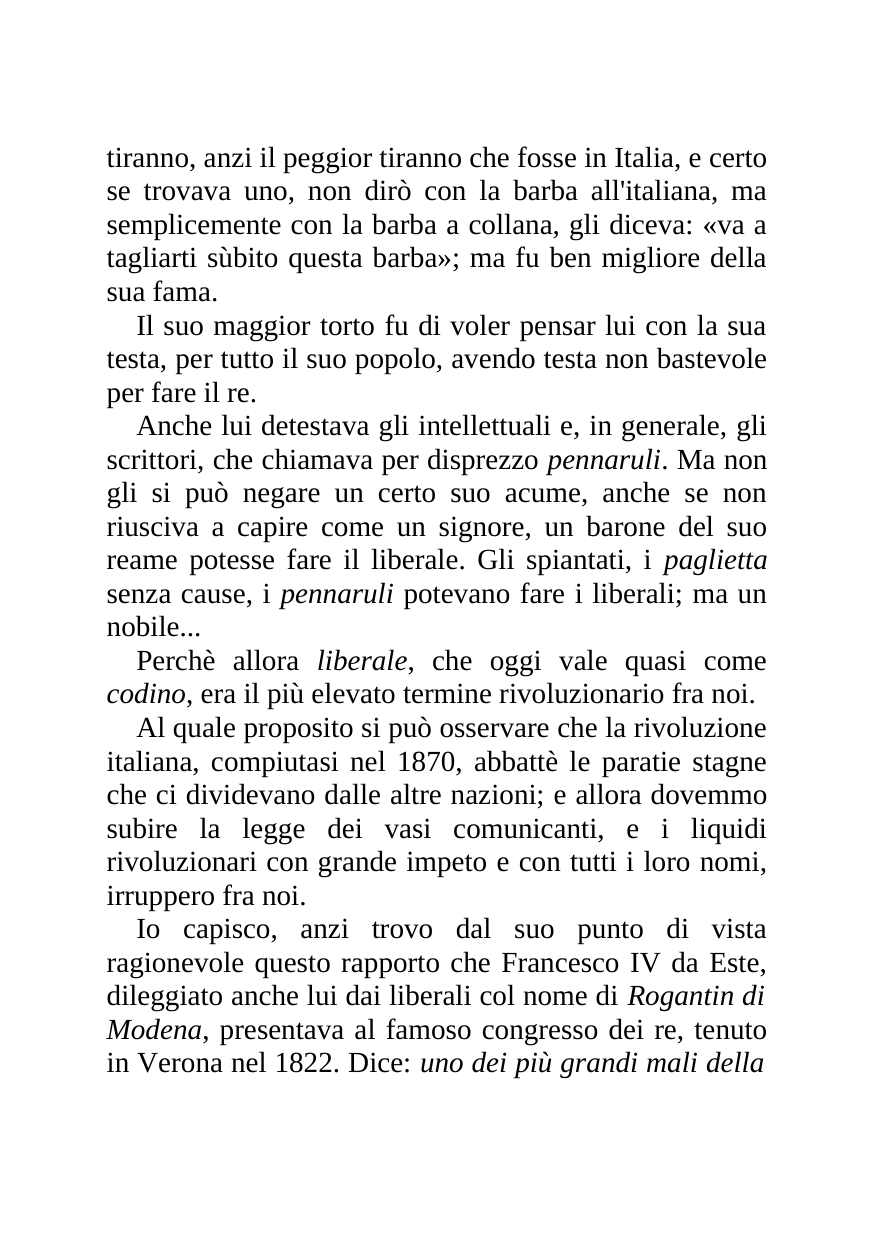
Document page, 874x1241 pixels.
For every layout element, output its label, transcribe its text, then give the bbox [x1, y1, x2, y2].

text Il suo maggior torto fu di voler pensar lui con la sua testa, per tutto il suo popolo, avendo testa non bastevole per fare il re. [106, 308, 768, 408]
text Al quale proposito si può osservare che la rivoluzione italiana, compiutasi nel 1870, abbattè le paratie stagne che ci dividevano dalle altre nazioni; e allora dovemmo subire la legge dei vasi comunicanti, e i liquidi rivoluzionari con grande impeto e con tutti i loro nomi, irruppero fra noi. [106, 710, 768, 911]
text tiranno, anzi il peggior tiranno che fosse in Italia, e certo se trovava uno, non dirò con la barba all'italiana, ma semplicemente con la barba a collana, gli diceva: «va a tagliarti sùbito questa barba»; ma fu ben migliore della sua fama. [106, 140, 768, 308]
text Perchè allora liberale, che oggi vale quasi come codino, era il più elevato termine rivoluzionario fra noi. [106, 643, 768, 710]
text Io capisco, anzi trovo dal suo punto di vista ragionevole questo rapporto che Francesco IV da Este, dileggiato anche lui dai liberali col nome di Rogantin di Modena, presentava al famoso congresso dei re, tenuto in Verona nel 1822. Dice: uno dei più grandi mali della [106, 911, 768, 1079]
text Anche lui detestava gli intellettuali e, in generale, gli scrittori, che chiamava per disprezzo pennaruli. Ma non gli si può negare un certo suo acume, anche se non riusciva a capire come un signore, un barone del suo reame potesse fare il liberale. Gli spiantati, i paglietta senza cause, i pennaruli potevano fare i liberali; ma un nobile... [106, 408, 768, 643]
